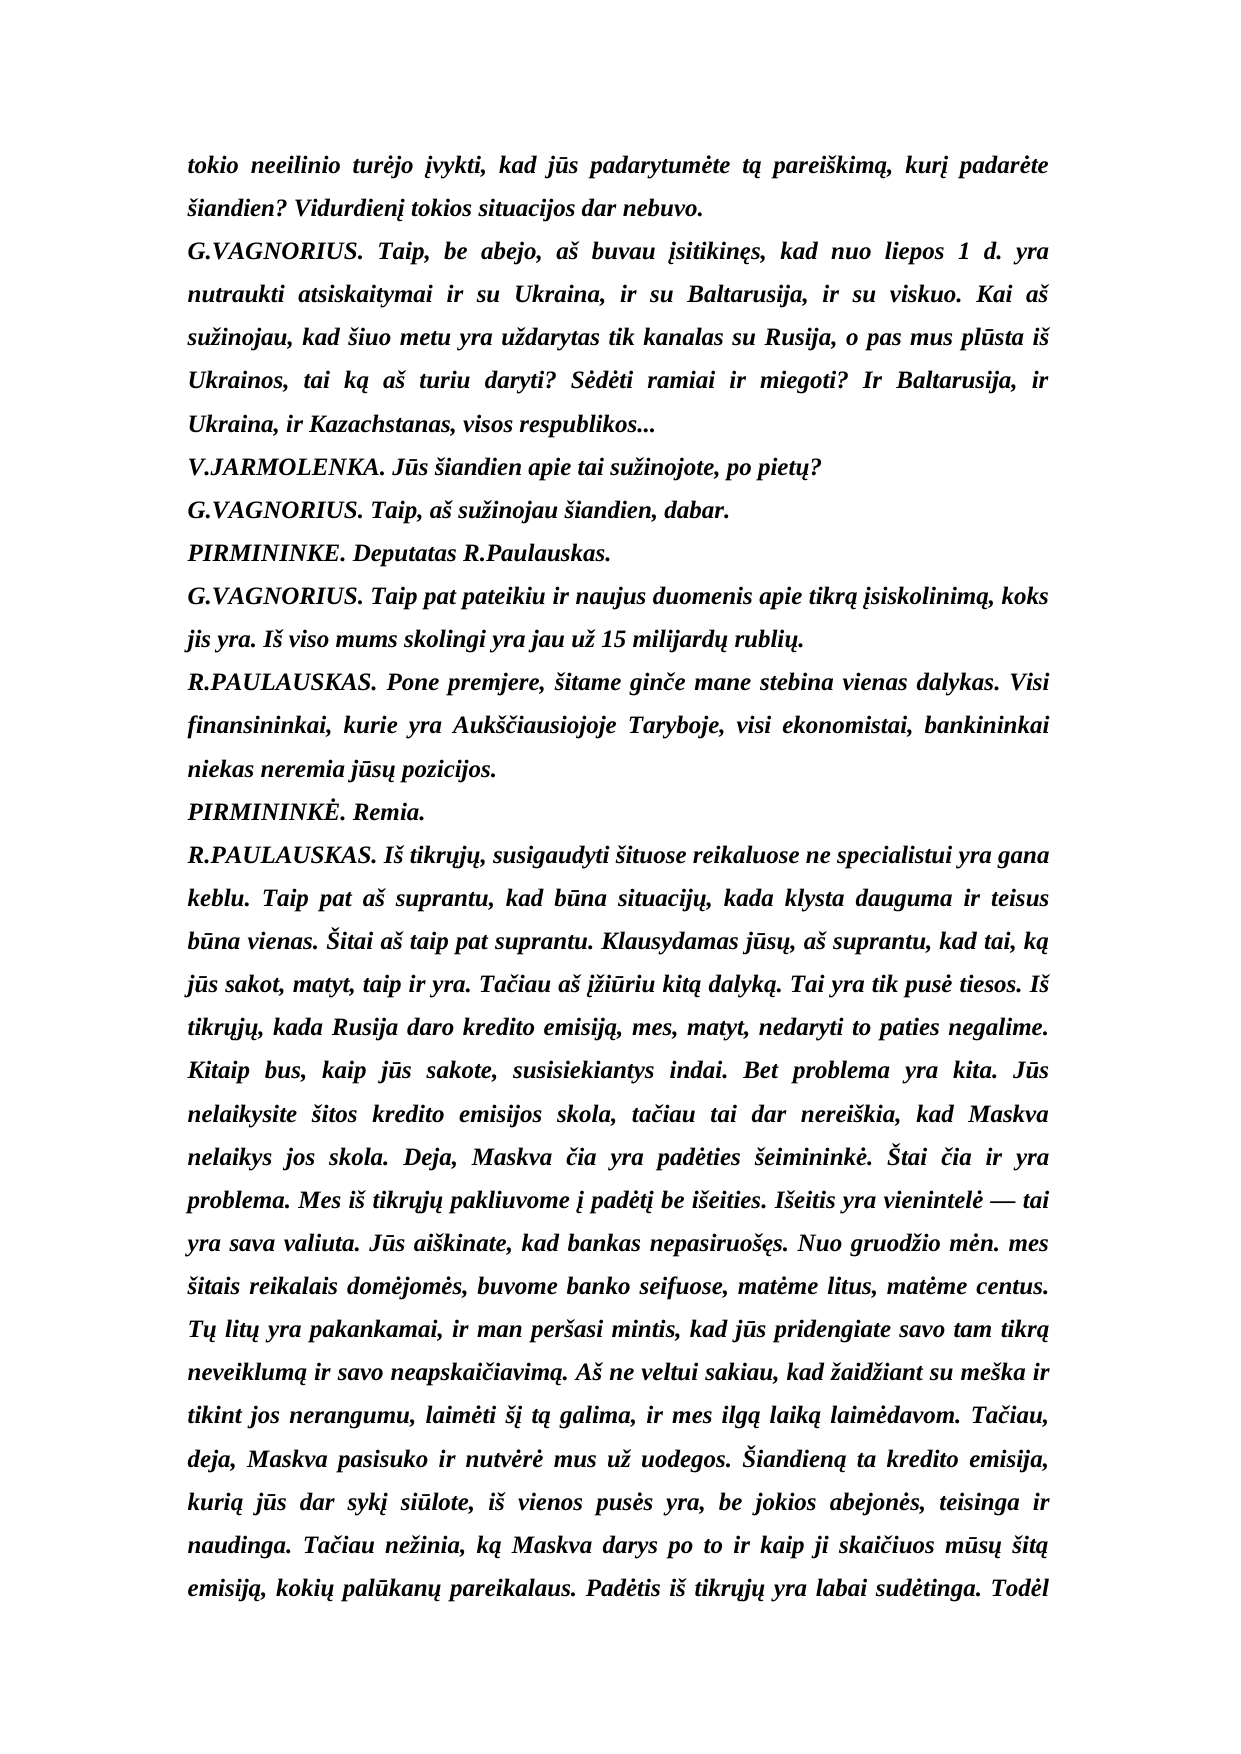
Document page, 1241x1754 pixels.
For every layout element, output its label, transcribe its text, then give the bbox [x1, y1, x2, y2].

text R.PAULAUSKAS. Pone premjere, šitame ginče mane stebina vienas dalykas. Visi finansininkai, kurie yra Aukščiausiojoje Taryboje, visi ekonomistai, bankininkai niekas neremia jūsų pozicijos. [187, 667, 1053, 782]
text R.PAULAUSKAS. Iš tikrųjų, susigaudyti šituose reikaluose ne specialistui yra gana keblu. Taip pat aš suprantu, kad būna situacijų, kada klysta dauguma ir teisus būna vienas. Šitai aš taip pat suprantu. Klausydamas jūsų, aš suprantu, kad tai, ką jūs sakot, matyt, taip ir yra. Tačiau aš įžiūriu kitą dalyką. Tai yra tik pusė tiesos. Iš tikrųjų, kada Rusija daro kredito emisiją, mes, matyt, nedaryti to paties negalime. Kitaip bus, kaip jūs sakote, susisiekiantys indai. Bet problema yra kita. Jūs nelaikysite šitos kredito emisijos skola, tačiau tai dar nereiškia, kad Maskva nelaikys jos skola. Deja, Maskva čia yra padėties šeimininkė. Štai čia ir yra problema. Mes iš tikrųjų pakliuvome į padėtį be išeities. Išeitis yra vienintelė — tai yra sava valiuta. Jūs aiškinate, kad bankas nepasiruošęs. Nuo gruodžio mėn. mes šitais reikalais domėjomės, buvome banko seifuose, matėme litus, matėme centus. Tų litų yra pakankamai, ir man peršasi mintis, kad jūs pridengiate savo tam tikrą neveiklumą ir savo neapskaičiavimą. Aš ne veltui sakiau, kad žaidžiant su meška ir tikint jos nerangumu, laimėti šį tą galima, ir mes ilgą laiką laimėdavom. Tačiau, deja, Maskva pasisuko ir nutvėrė mus už uodegos. Šiandieną ta kredito emisija, kurią jūs dar sykį siūlote, iš vienos pusės yra, be jokios abejonės, teisinga ir naudinga. Tačiau nežinia, ką Maskva darys po to ir kaip ji skaičiuos mūsų šitą emisiją, kokių palūkanų pareikalaus. Padėtis iš tikrųjų yra labai sudėtinga. Todėl [187, 840, 1053, 1602]
text PIRMININKĖ. Remia. [187, 797, 1053, 826]
text V.JARMOLENKA. Jūs šiandien apie tai sužinojote, po pietų? [187, 452, 1053, 481]
text G.VAGNORIUS. Taip, be abejo, aš buvau įsitikinęs, kad nuo liepos 1 d. yra nutraukti atsiskaitymai ir su Ukraina, ir su Baltarusija, ir su viskuo. Kai aš sužinojau, kad šiuo metu yra uždarytas tik kanalas su Rusija, o pas mus plūsta iš Ukrainos, tai ką aš turiu daryti? Sėdėti ramiai ir miegoti? Ir Baltarusija, ir Ukraina, ir Kazachstanas, visos respublikos... [187, 236, 1053, 437]
text PIRMININKE. Deputatas R.Paulauskas. [187, 538, 1053, 567]
text G.VAGNORIUS. Taip, aš sužinojau šiandien, dabar. [187, 495, 1053, 524]
text tokio neeilinio turėjo įvykti, kad jūs padarytumėte tą pareiškimą, kurį padarėte šiandien? Vidurdienį tokios situacijos dar nebuvo. [187, 150, 1053, 222]
text G.VAGNORIUS. Taip pat pateikiu ir naujus duomenis apie tikrą įsiskolinimą, koks jis yra. Iš viso mums skolingi yra jau už 15 milijardų rublių. [187, 581, 1053, 653]
